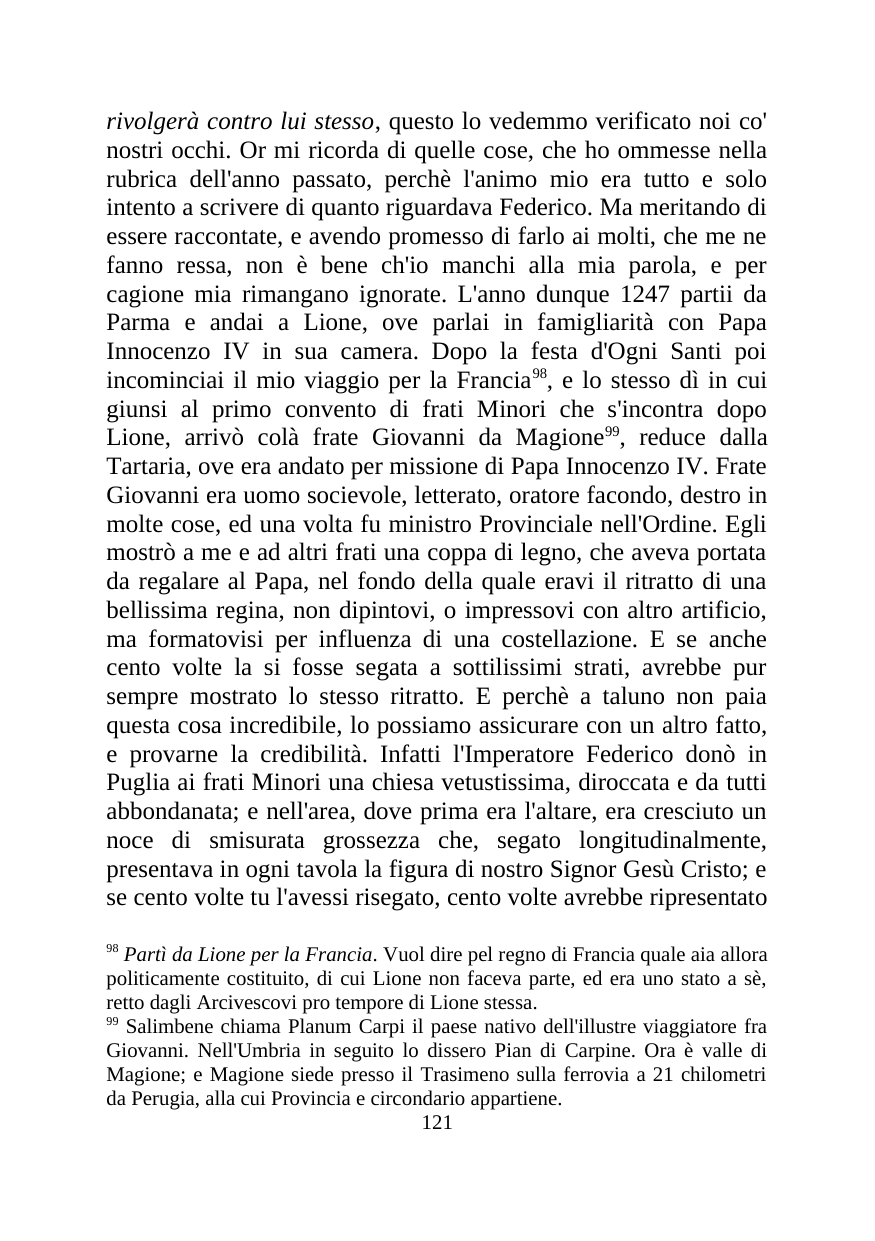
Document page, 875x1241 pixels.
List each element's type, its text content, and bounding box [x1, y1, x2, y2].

text Partì da Lione per la Francia. Vuol dire pel regno di Francia quale aia allora politicamente costituito, di cui Lione non faceva parte, ed era uno stato a sè, retto dagli Arcivescovi pro tempore di Lione stessa. [106, 941, 768, 1014]
text rivolgerà contro lui stesso, questo lo vedemmo verificato noi co' nostri occhi. Or mi ricorda di quelle cose, che ho ommesse nella rubrica dell'anno passato, perchè l'animo mio era tutto e solo intento a scrivere di quanto riguardava Federico. Ma meritando di essere raccontate, e avendo promesso di farlo ai molti, che me ne fanno ressa, non è bene ch'io manchi alla mia parola, e per cagione mia rimangano ignorate. L'anno dunque 1247 partii da Parma e andai a Lione, ove parlai in famigliarità con Papa Innocenzo IV in sua camera. Dopo la festa d'Ogni Santi poi incominciai il mio viaggio per la Francia, e lo stesso dì in cui giunsi al primo convento di frati Minori che s'incontra dopo Lione, arrivò colà frate Giovanni da Magione, reduce dalla Tartaria, ove era andato per missione di Papa Innocenzo IV. Frate Giovanni era uomo socievole, letterato, oratore facondo, destro in molte cose, ed una volta fu ministro Provinciale nell'Ordine. Egli mostrò a me e ad altri frati una coppa di legno, che aveva portata da regalare al Papa, nel fondo della quale eravi il ritratto di una bellissima regina, non dipintovi, o impressovi con altro artificio, ma formatovisi per influenza di una costellazione. E se anche cento volte la si fosse segata a sottilissimi strati, avrebbe pur sempre mostrato lo stesso ritratto. E perchè a taluno non paia questa cosa incredibile, lo possiamo assicurare con un altro fatto, e provarne la credibilità. Infatti l'Imperatore Federico donò in Puglia ai frati Minori una chiesa vetustissima, diroccata e da tutti abbondanata; e nell'area, dove prima era l'altare, era cresciuto un noce di smisurata grossezza che, segato longitudinalmente, presentava in ogni tavola la figura di nostro Signor Gesù Cristo; e se cento volte tu l'avessi risegato, cento volte avrebbe ripresentato [106, 106, 768, 911]
text Salimbene chiama Planum Carpi il paese nativo dell'illustre viaggiatore fra Giovanni. Nell'Umbria in seguito lo dissero Pian di Carpine. Ora è valle di Magione; e Magione siede presso il Trasimeno sulla ferrovia a 21 chilometri da Perugia, alla cui Provincia e circondario appartiene. [106, 1014, 768, 1110]
